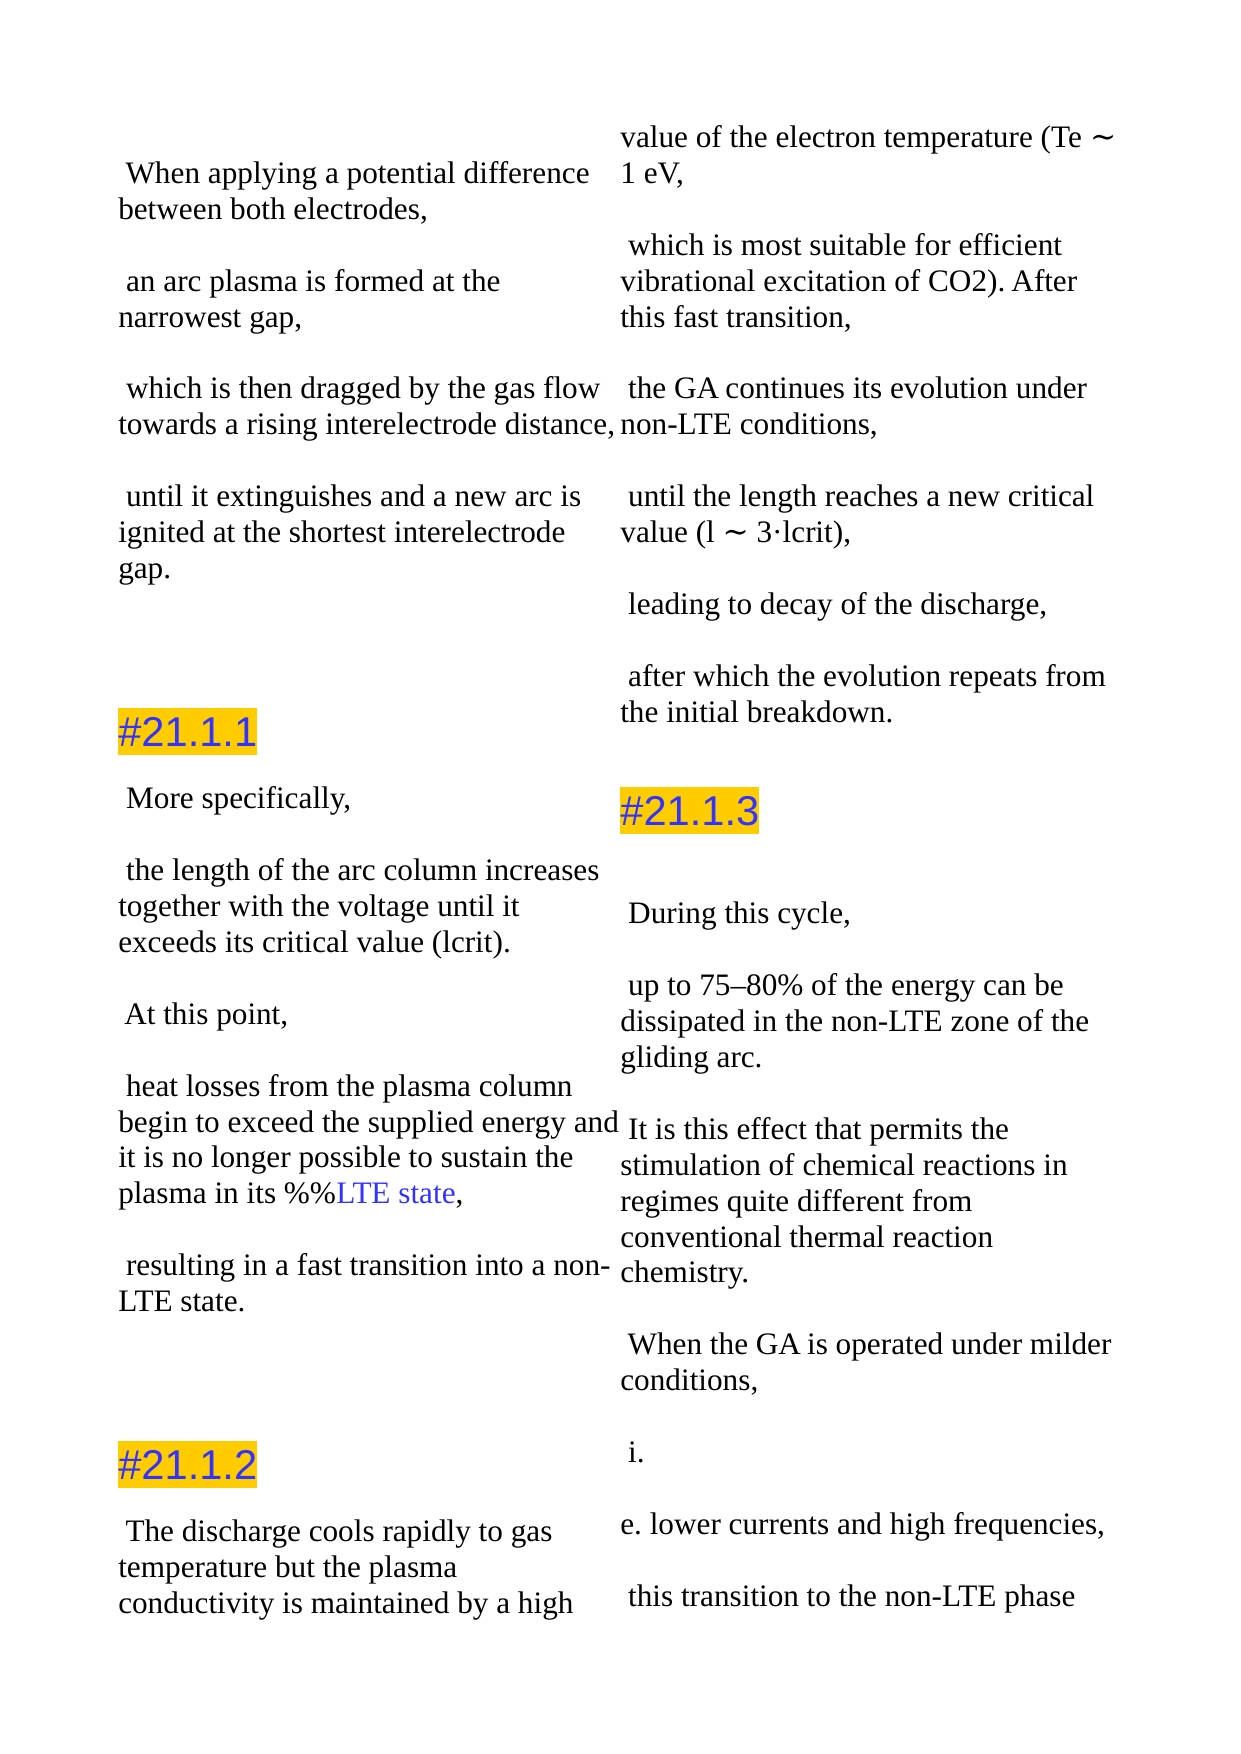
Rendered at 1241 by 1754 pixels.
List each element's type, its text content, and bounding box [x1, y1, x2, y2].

text the GA continues its evolution under non-LTE conditions, [620, 370, 1122, 442]
text #21.1.2 [118, 1441, 620, 1488]
text #21.1.3 [620, 787, 1122, 834]
text this transition to the non-LTE phase [620, 1577, 1122, 1613]
text e. lower currents and high frequencies, [620, 1505, 1122, 1541]
text It is this effect that permits the stimulation of chemical reactions in regimes quite different from conventional thermal reaction chemistry. [620, 1110, 1122, 1290]
text More specifically, [118, 779, 620, 815]
text an arc plasma is formed at the narrowest gap, [118, 262, 620, 334]
text When applying a potential difference between both electrodes, [118, 154, 620, 226]
text up to 75–80% of the energy can be dissipated in the non-LTE zone of the gliding arc. [620, 966, 1122, 1074]
text During this cycle, [620, 894, 1122, 930]
text which is then dragged by the gas flow towards a rising interelectrode distance, [118, 370, 620, 442]
text resulting in a fast transition into a non-LTE state. [118, 1247, 620, 1318]
text the length of the arc column increases together with the voltage until it exceeds its critical value (lcrit). [118, 851, 620, 959]
text i. [620, 1433, 1122, 1469]
text after which the evolution repeats from the initial breakdown. [620, 657, 1122, 729]
text leading to decay of the discharge, [620, 585, 1122, 621]
text until the length reaches a new critical value (l ∼ 3·lcrit), [620, 477, 1122, 549]
text until it extinguishes and a new arc is ignited at the shortest interelectrode gap. [118, 477, 620, 585]
text which is most suitable for efficient vibrational excitation of CO2). After this fast transition, [620, 226, 1122, 334]
text #21.1.1 [118, 707, 620, 755]
text value of the electron temperature (Te ∼ 1 eV, [620, 118, 1122, 190]
text At this point, [118, 995, 620, 1031]
text The discharge cools rapidly to gas temperature but the plasma conductivity is maintained by a high [118, 1512, 620, 1620]
text When the GA is operated under milder conditions, [620, 1326, 1122, 1397]
text heat losses from the plasma column begin to exceed the supplied energy and it is no longer possible to sustain the plasma in its %%LTE state, [118, 1067, 620, 1211]
